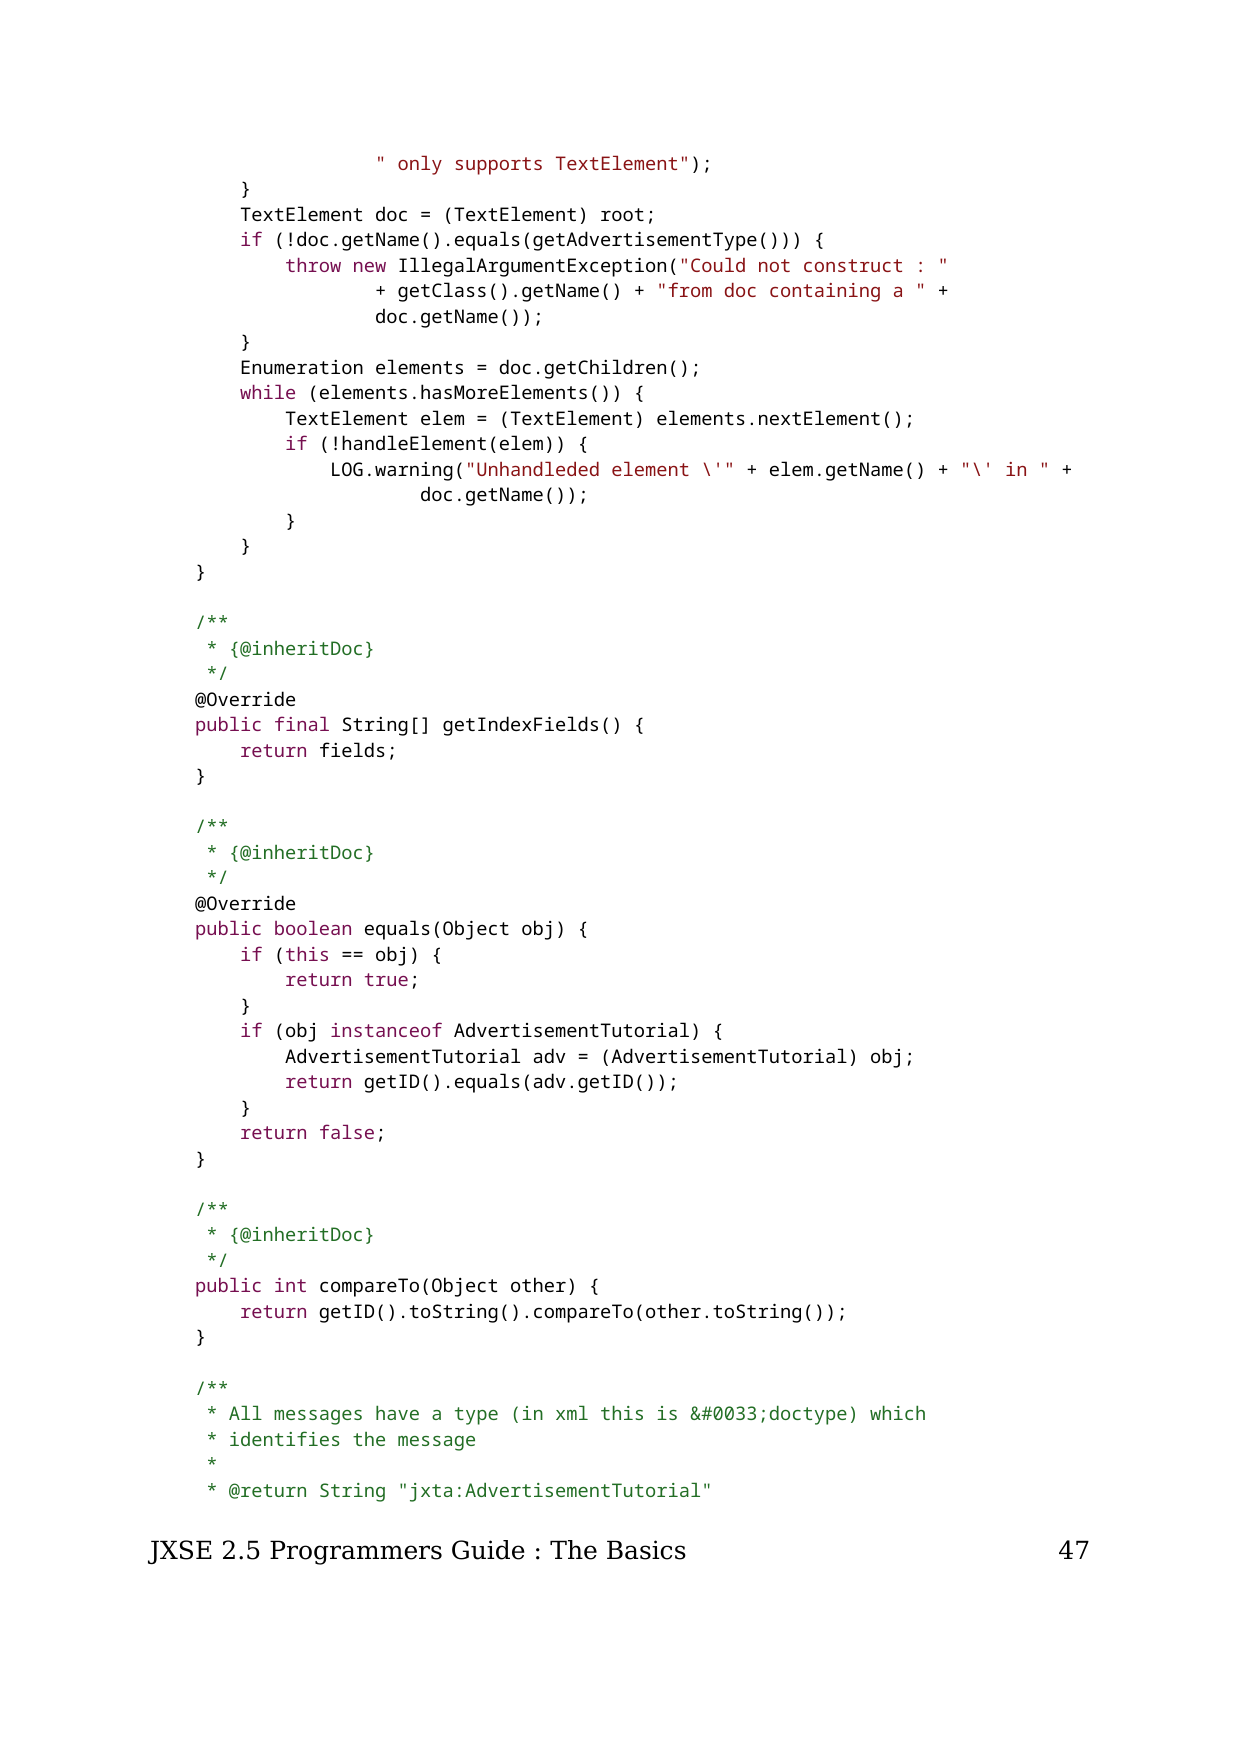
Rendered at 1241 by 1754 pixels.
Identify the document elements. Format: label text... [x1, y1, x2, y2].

text */ [150, 864, 1090, 890]
text * [150, 1452, 1090, 1477]
text AdvertisementTutorial adv = (AdvertisementTutorial) obj; [150, 1043, 1090, 1069]
text * identifies the message [150, 1426, 1090, 1452]
text return true; [150, 967, 1090, 992]
text } [150, 992, 1090, 1018]
text */ [150, 1247, 1090, 1273]
text */ [150, 660, 1090, 686]
text @Override [150, 890, 1090, 916]
text public boolean equals(Object obj) { [150, 916, 1090, 941]
text /** [150, 1196, 1090, 1222]
text @Override [150, 686, 1090, 711]
text } [150, 762, 1090, 788]
text while (elements.hasMoreElements()) { [150, 380, 1090, 405]
text TextElement elem = (TextElement) elements.nextElement(); [150, 405, 1090, 431]
text } [150, 558, 1090, 584]
text Enumeration elements = doc.getChildren(); [150, 354, 1090, 380]
text return fields; [150, 737, 1090, 762]
text LOG.warning("Unhandleded element \'" + elem.getName() + "\' in " + [150, 456, 1090, 482]
text } [150, 1145, 1090, 1171]
text * All messages have a type (in xml this is &#0033;doctype) which [150, 1401, 1090, 1426]
text doc.getName()); [150, 303, 1090, 329]
text return false; [150, 1120, 1090, 1145]
text return getID().toString().compareTo(other.toString()); [150, 1298, 1090, 1324]
text } [150, 1324, 1090, 1349]
text if (obj instanceof AdvertisementTutorial) { [150, 1018, 1090, 1043]
text } [150, 176, 1090, 201]
text if (this == obj) { [150, 941, 1090, 967]
text /** [150, 813, 1090, 839]
text } [150, 1094, 1090, 1120]
text if (!handleElement(elem)) { [150, 431, 1090, 456]
text " only supports TextElement"); [150, 150, 1090, 176]
text throw new IllegalArgumentException("Could not construct : " [150, 252, 1090, 278]
text public final String[] getIndexFields() { [150, 711, 1090, 737]
text public int compareTo(Object other) { [150, 1273, 1090, 1298]
text * @return String "jxta:AdvertisementTutorial" [150, 1477, 1090, 1503]
text /** [150, 609, 1090, 635]
text } [150, 329, 1090, 354]
text * {@inheritDoc} [150, 839, 1090, 864]
text TextElement doc = (TextElement) root; [150, 201, 1090, 227]
text + getClass().getName() + "from doc containing a " + [150, 278, 1090, 303]
text return getID().equals(adv.getID()); [150, 1069, 1090, 1094]
text * {@inheritDoc} [150, 1222, 1090, 1247]
text } [150, 507, 1090, 533]
text if (!doc.getName().equals(getAdvertisementType())) { [150, 227, 1090, 252]
text * {@inheritDoc} [150, 635, 1090, 660]
text /** [150, 1375, 1090, 1401]
text } [150, 533, 1090, 558]
text doc.getName()); [150, 482, 1090, 507]
